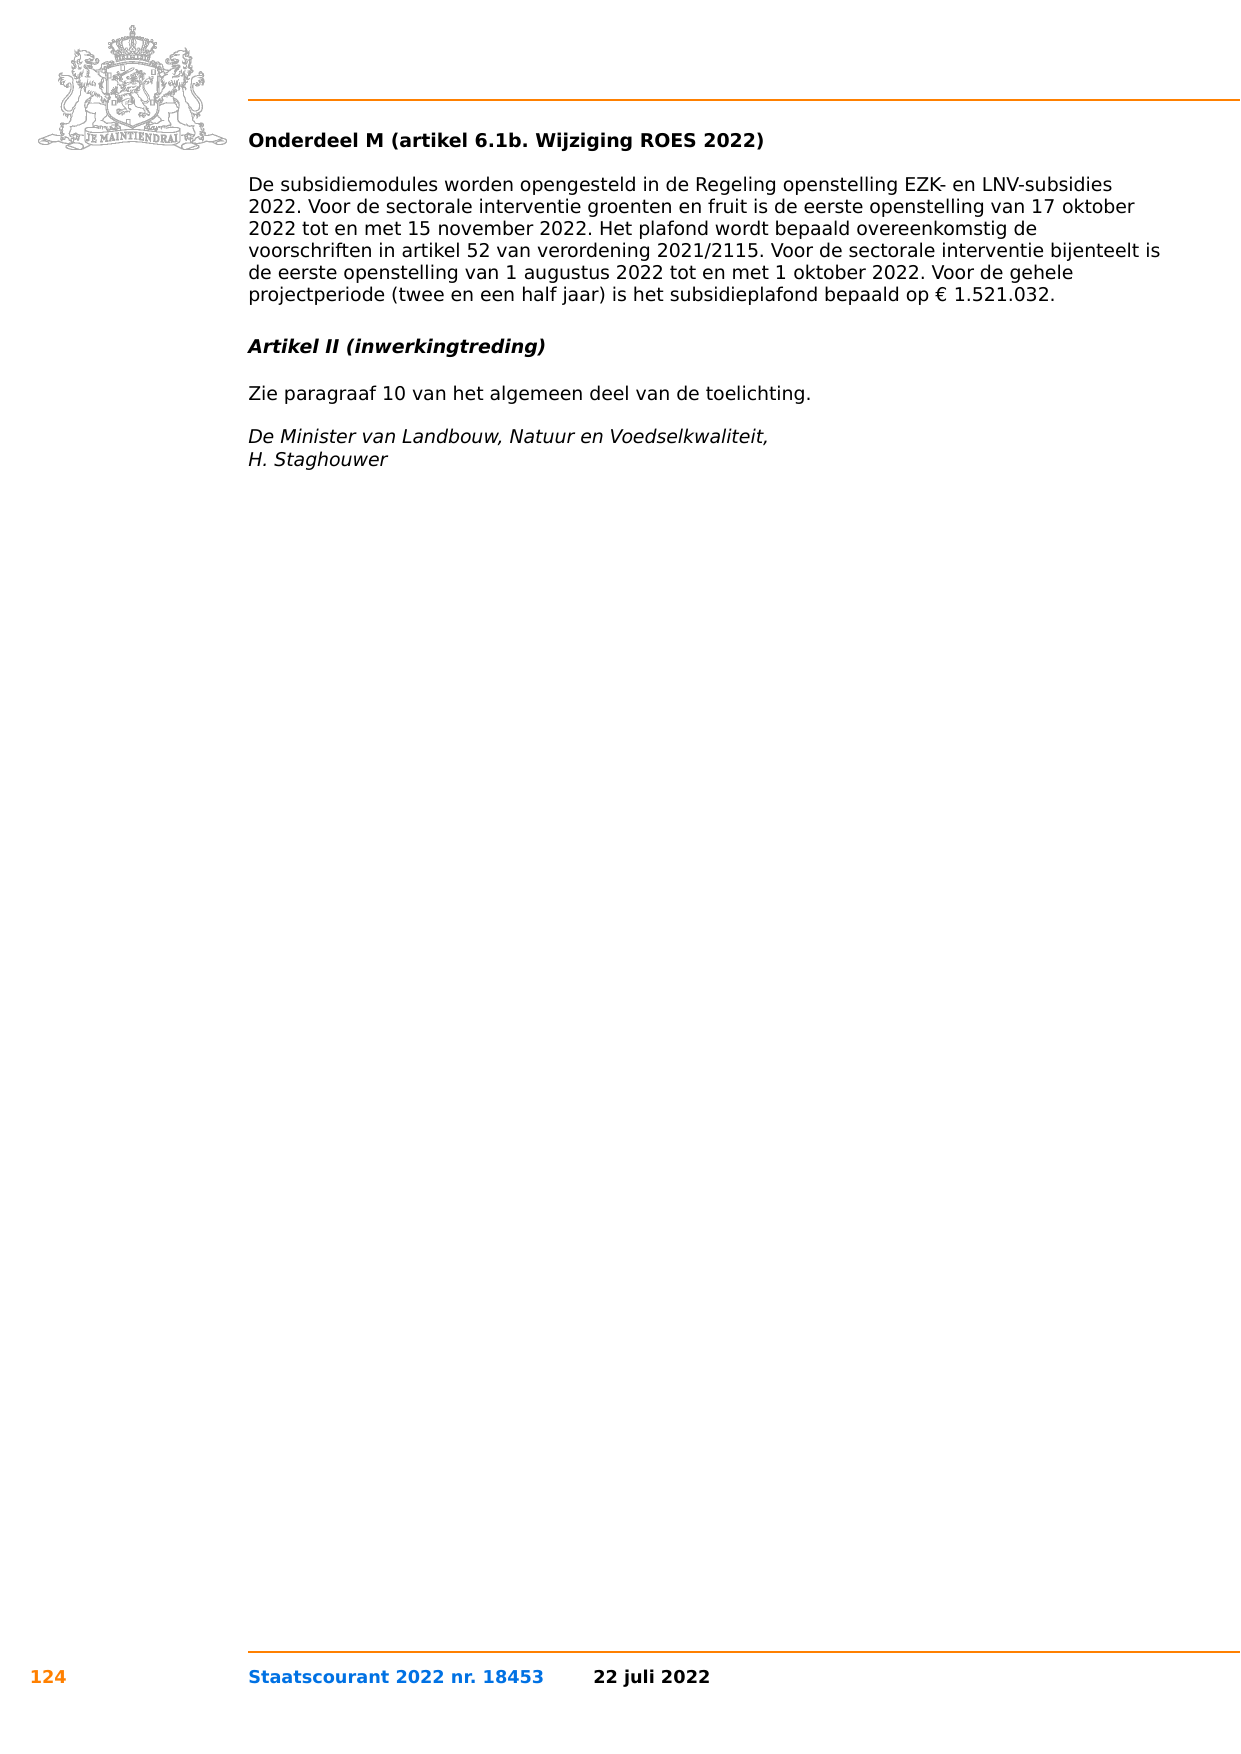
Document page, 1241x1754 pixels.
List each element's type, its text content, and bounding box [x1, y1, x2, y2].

text De Minister van Landbouw, Natuur en Voedselkwaliteit, H. Staghouwer [248, 426, 1163, 470]
picture [38, 25, 227, 150]
subtitle Artikel II (inwerkingtreding) [248, 336, 1163, 358]
text De subsidiemodules worden opengesteld in de Regeling openstelling EZK- en LNV-subsidies 2022. Voor de sectorale interventie groenten en fruit is de eerste openstelling van 17 oktober 2022 tot en met 15 november 2022. Het plafond wordt bepaald overeenkomstig de voorschriften in artikel 52 van verordening 2021/2115. Voor de sectorale interventie bijenteelt is de eerste openstelling van 1 augustus 2022 tot en met 1 oktober 2022. Voor de gehele projectperiode (twee en een half jaar) is het subsidieplafond bepaald op € 1.521.032. [248, 174, 1163, 306]
subtitle Onderdeel M (artikel 6.1b. Wijziging ROES 2022) [248, 130, 1163, 152]
text Zie paragraaf 10 van het algemeen deel van de toelichting. [248, 383, 1163, 404]
